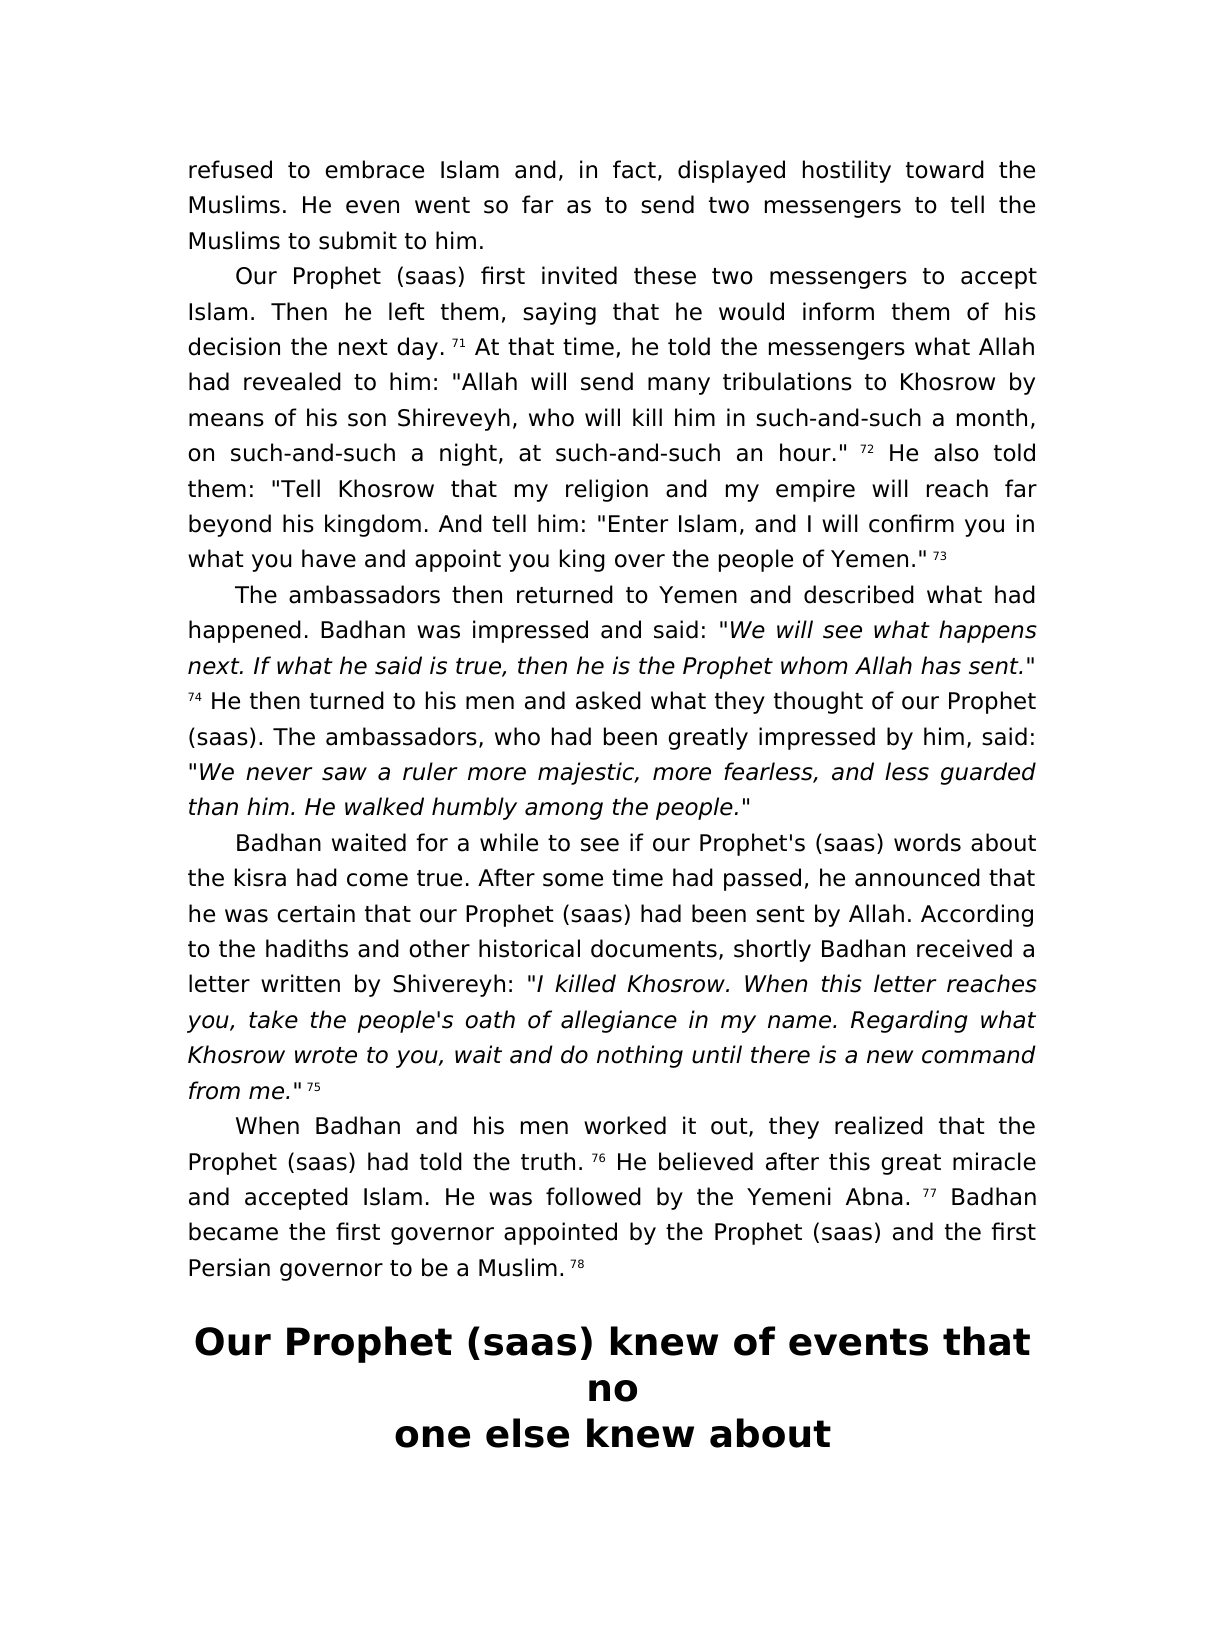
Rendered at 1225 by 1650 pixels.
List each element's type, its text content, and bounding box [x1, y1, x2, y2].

text The ambassadors then returned to Yemen and described what had happened. Badhan was impressed and said: "We will see what happens next. If what he said is true, then he is the Prophet whom Allah has sent." 74 He then turned to his men and asked what they thought of our Prophet (saas). The ambassadors, who had been greatly impressed by him, said: "We never saw a ruler more majestic, more fearless, and less guarded than him. He walked humbly among the people." [187, 575, 1037, 823]
text Badhan waited for a while to see if our Prophet's (saas) words about the kisra had come true. After some time had passed, he announced that he was certain that our Prophet (saas) had been sent by Allah. According to the hadiths and other historical documents, shortly Badhan received a letter written by Shivereyh: "I killed Khosrow. When this letter reaches you, take the people's oath of allegiance in my name. Regarding what Khosrow wrote to you, wait and do nothing until there is a new command from me." 75 [187, 823, 1037, 1106]
text When Badhan and his men worked it out, they realized that the Prophet (saas) had told the truth. 76 He believed after this great miracle and accepted Islam. He was followed by the Yemeni Abna. 77 Badhan became the first governor appointed by the Prophet (saas) and the first Persian governor to be a Muslim. 78 [187, 1106, 1037, 1283]
text Our Prophet (saas) first invited these two messengers to accept Islam. Then he left them, saying that he would inform them of his decision the next day. 71 At that time, he told the messengers what Allah had revealed to him: "Allah will send many tribulations to Khosrow by means of his son Shireveyh, who will kill him in such-and-such a month, on such-and-such a night, at such-and-such an hour." 72 He also told them: "Tell Khosrow that my religion and my empire will reach far beyond his kingdom. And tell him: "Enter Islam, and I will confirm you in what you have and appoint you king over the people of Yemen." 73 [187, 256, 1037, 575]
text refused to embrace Islam and, in fact, displayed hostility toward the Muslims. He even went so far as to send two messengers to tell the Muslims to submit to him. [187, 150, 1037, 256]
text one else knew about [187, 1410, 1037, 1456]
text Our Prophet (saas) knew of events that no [187, 1319, 1037, 1410]
